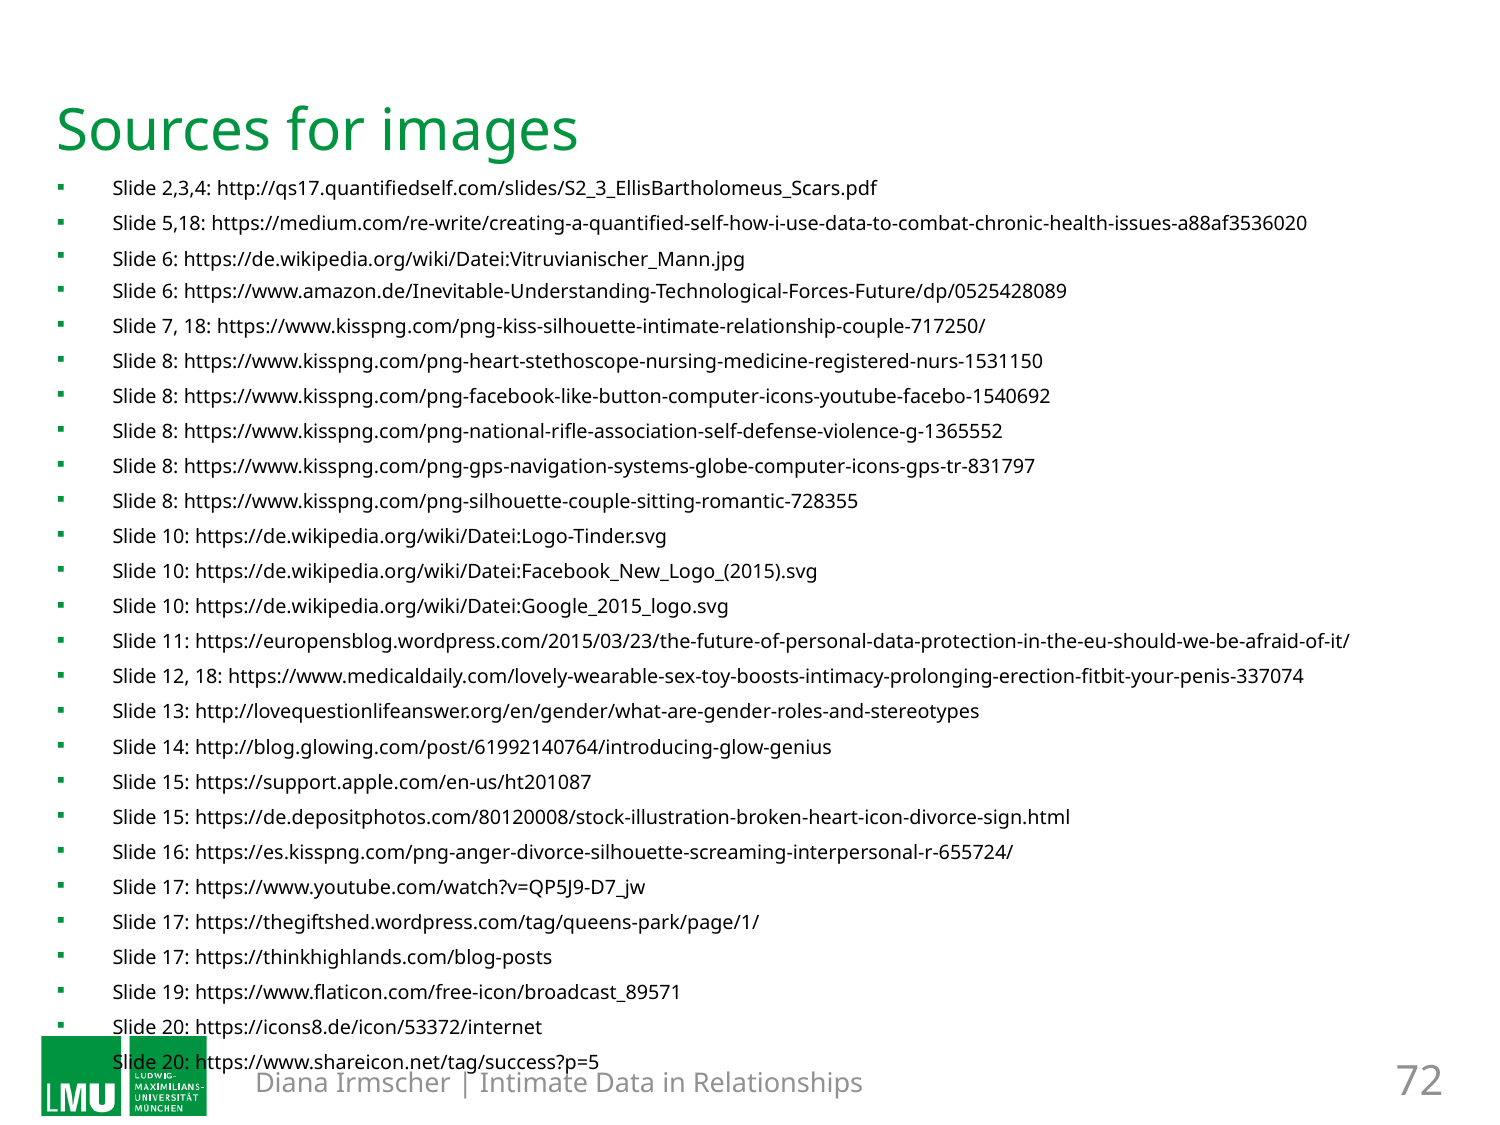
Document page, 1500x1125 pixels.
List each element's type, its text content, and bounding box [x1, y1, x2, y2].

title Sources for images [41, 37, 1459, 217]
footer Diana Irmscher | Intimate Data in Relationships [240, 1046, 963, 1117]
slide_number [1014, 1046, 1459, 1117]
list Slide 2,3,4: http://qs17.quantifiedself.com/slides/S2_3_EllisBartholomeus_Scars.pdf Slide 5,18: https://medium.com/re-write/creating-a-quantified-self-how-i-use-data-to-combat-chronic-health-issues-a88af3536020 Slide 6: https://de.wikipedia.org/wiki/Datei:Vitruvianischer_Mann.jpg Slide 6: https://www.amazon.de/Inevitable-Understanding-Technological-Forces-Future/dp/0525428089 Slide 7, 18: https://www.kisspng.com/png-kiss-silhouette-intimate-relationship-couple-717250/ Slide 8: https://www.kisspng.com/png-heart-stethoscope-nursing-medicine-registered-nurs-1531150 Slide 8: https://www.kisspng.com/png-facebook-like-button-computer-icons-youtube-facebo-1540692 Slide 8: https://www.kisspng.com/png-national-rifle-association-self-defense-violence-g-1365552 Slide 8: https://www.kisspng.com/png-gps-navigation-systems-globe-computer-icons-gps-tr-831797 Slide 8: https://www.kisspng.com/png-silhouette-couple-sitting-romantic-728355 Slide 10: https://de.wikipedia.org/wiki/Datei:Logo-Tinder.svg Slide 10: https://de.wikipedia.org/wiki/Datei:Facebook_New_Logo_(2015).svg Slide 10: https://de.wikipedia.org/wiki/Datei:Google_2015_logo.svg Slide 11: https://europensblog.wordpress.com/2015/03/23/the-future-of-personal-data-protection-in-the-eu-should-we-be-afraid-of-it/ Slide 12, 18: https://www.medicaldaily.com/lovely-wearable-sex-toy-boosts-intimacy-prolonging-erection-fitbit-your-penis-337074 Slide 13: http://lovequestionlifeanswer.org/en/gender/what-are-gender-roles-and-stereotypes Slide 14: http://blog.glowing.com/post/61992140764/introducing-glow-genius Slide 15: https://support.apple.com/en-us/ht201087 Slide 15: https://de.depositphotos.com/80120008/stock-illustration-broken-heart-icon-divorce-sign.html Slide 16: https://es.kisspng.com/png-anger-divorce-silhouette-screaming-interpersonal-r-655724/ Slide 17: https://www.youtube.com/watch?v=QP5J9-D7_jw Slide 17: https://thegiftshed.wordpress.com/tag/queens-park/page/1/ Slide 17: https://thinkhighlands.com/blog-posts Slide 19: https://www.flaticon.com/free-icon/broadcast_89571 Slide 20: https://icons8.de/icon/53372/internet Slide 20: https://www.shareicon.net/tag/success?p=5 [41, 217, 1459, 1028]
